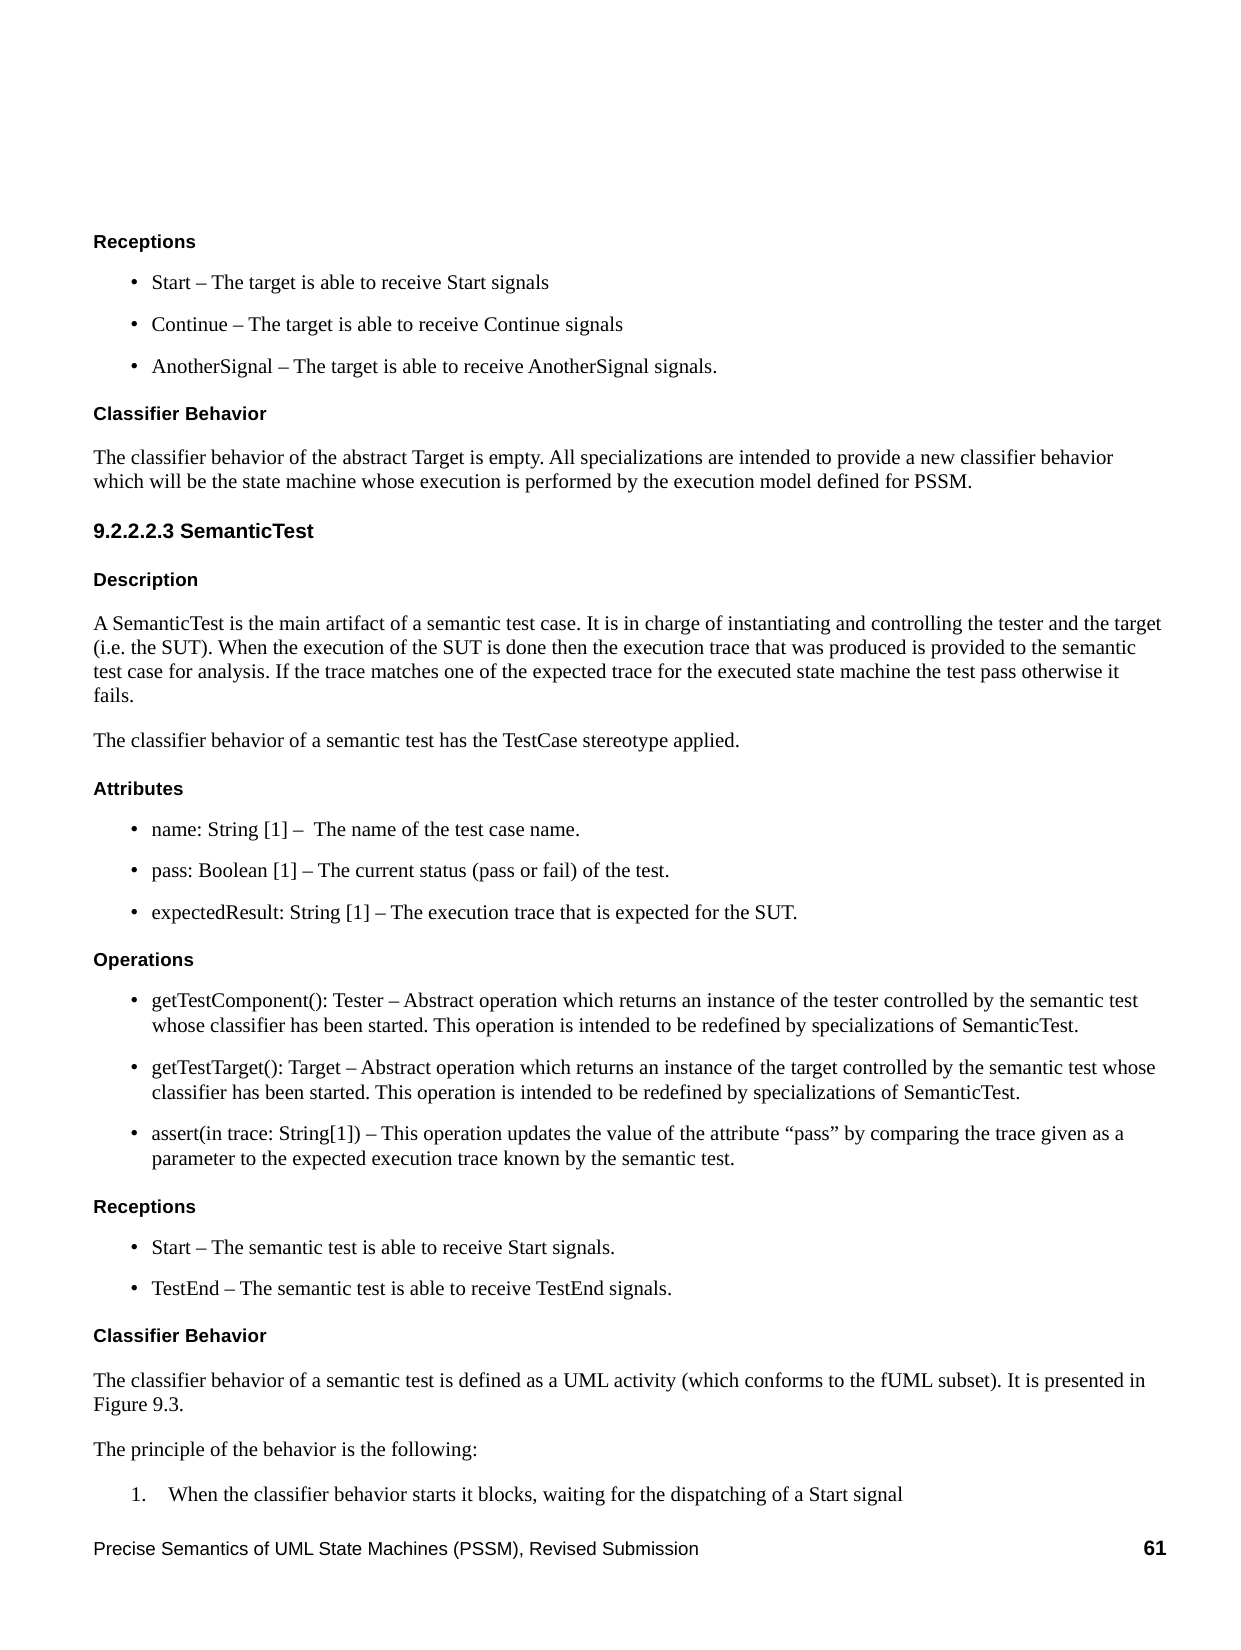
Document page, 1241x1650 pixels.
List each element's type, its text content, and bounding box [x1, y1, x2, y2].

subtitle Operations [93, 949, 1164, 970]
list pass: Boolean [1] – The current status (pass or fail) of the test. [131, 857, 1164, 882]
list expectedResult: String [1] – The execution trace that is expected for the SUT. [131, 899, 1164, 924]
subtitle Attributes [93, 777, 1164, 799]
list AnotherSignal – The target is able to receive AnotherSignal signals. [131, 353, 1164, 378]
list TestEnd – The semantic test is able to receive TestEnd signals. [131, 1275, 1164, 1300]
subtitle Classifier Behavior [93, 1325, 1164, 1347]
list Continue – The target is able to receive Continue signals [131, 311, 1164, 336]
subtitle SemanticTest [93, 518, 1164, 543]
list getTestTarget(): Target – Abstract operation which returns an instance of the target controlled by the semantic test whose classifier has been started. This operation is intended to be redefined by specializations of SemanticTest. [131, 1054, 1164, 1104]
list Start – The target is able to receive Start signals [131, 269, 1164, 294]
text The classifier behavior of the abstract Target is empty. All specializations are intended to provide a new classifier behavior which will be the state machine whose execution is performed by the execution model defined for PSSM. [93, 445, 1164, 493]
subtitle Classifier Behavior [93, 403, 1164, 424]
list name: String [1] – The name of the test case name. [131, 816, 1164, 841]
text A SemanticTest is the main artifact of a semantic test case. It is in charge of instantiating and controlling the tester and the target (i.e. the SUT). When the execution of the SUT is done then the execution trace that was produced is provided to the semantic test case for analysis. If the trace matches one of the expected trace for the executed state machine the test pass otherwise it fails. [93, 611, 1164, 707]
subtitle Receptions [93, 1195, 1164, 1217]
list Start – The semantic test is able to receive Start signals. [131, 1234, 1164, 1259]
list When the classifier behavior starts it blocks, waiting for the dispatching of a Start signal [131, 1482, 1164, 1506]
text The principle of the behavior is the following: [93, 1437, 1164, 1461]
subtitle Receptions [93, 231, 1164, 253]
list getTestComponent(): Tester – Abstract operation which returns an instance of the tester controlled by the semantic test whose classifier has been started. This operation is intended to be redefined by specializations of SemanticTest. [131, 987, 1164, 1037]
list assert(in trace: String[1]) – This operation updates the value of the attribute “pass” by comparing the trace given as a parameter to the expected execution trace known by the semantic test. [131, 1120, 1164, 1170]
subtitle Description [93, 568, 1164, 590]
text The classifier behavior of a semantic test has the TestCase stereotype applied. [93, 728, 1164, 752]
text The classifier behavior of a semantic test is defined as a UML activity (which conforms to the fUML subset). It is presented in Figure 9.3. [93, 1368, 1164, 1416]
